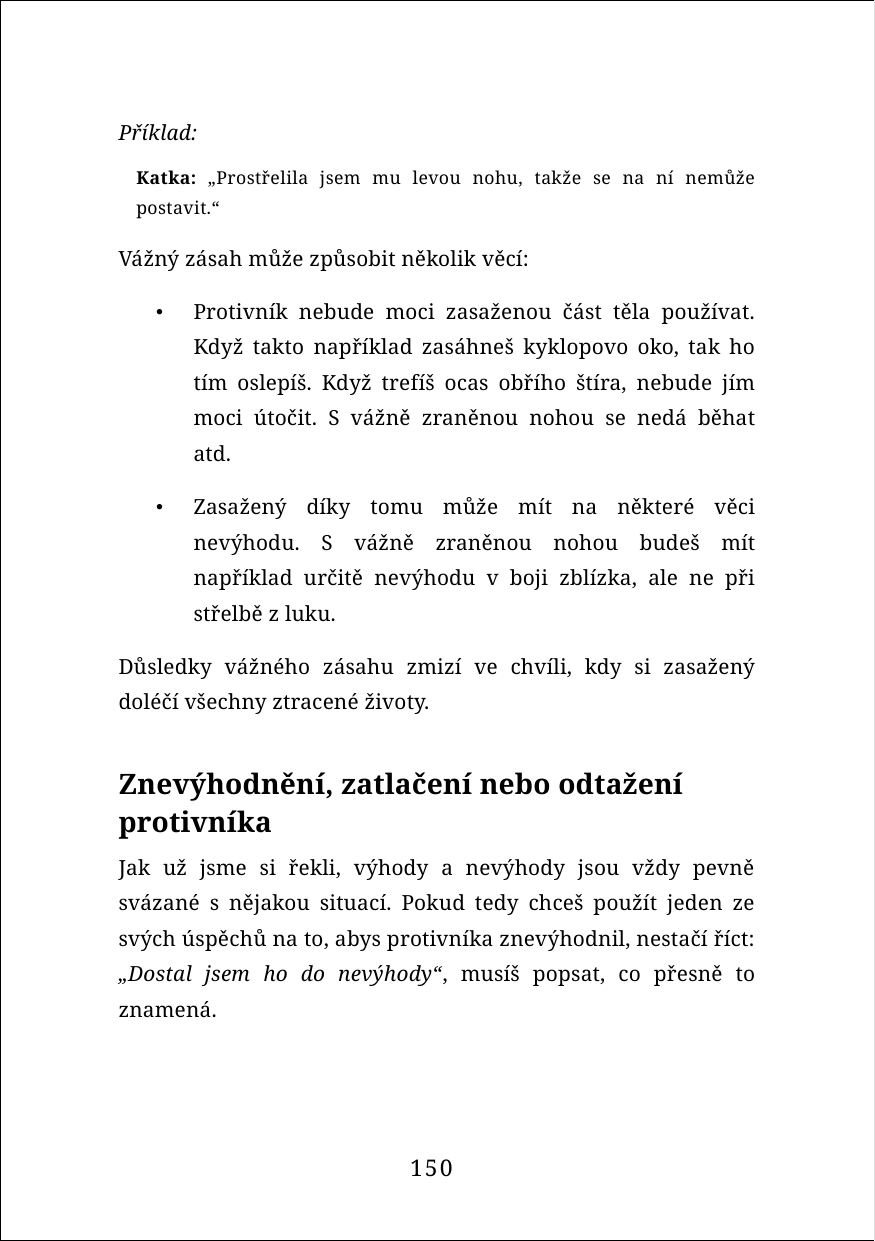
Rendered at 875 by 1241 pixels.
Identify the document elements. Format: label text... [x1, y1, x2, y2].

text Jak už jsme si řekli, výhody a nevýhody jsou vždy pevně svázané s nějakou situací. Pokud tedy chceš použít jeden ze svých úspěchů na to, abys protivníka znevýhodnil, nestačí říct: „Dostal jsem ho do nevýhody“, musíš popsat, co přesně to znamená. [118, 853, 756, 1023]
text Vážný zásah může způsobit několik věcí: [118, 244, 756, 272]
subtitle Znevýhodnění, zatlačení nebo odtažení protivníka [118, 764, 756, 841]
list Protivník nebude moci zasaženou část těla používat. Když takto například zasáhneš kyklopovo oko, tak ho tím oslepíš. Když trefíš ocas obřího štíra, nebude jím moci útočit. S vážně zraněnou nohou se nedá běhat atd. [156, 297, 756, 467]
list Zasažený díky tomu může mít na některé věci nevýhodu. S vážně zraněnou nohou budeš mít například určitě nevýhodu v boji zblízka, ale ne při střelbě z luku. [156, 492, 756, 627]
text Příklad: [118, 118, 756, 147]
text Důsledky vážného zásahu zmizí ve chvíli, kdy si zasažený doléčí všechny ztracené životy. [118, 652, 756, 716]
text Katka: „Prostřelila jsem mu levou nohu, takže se na ní nemůže postavit.“ [136, 166, 756, 220]
